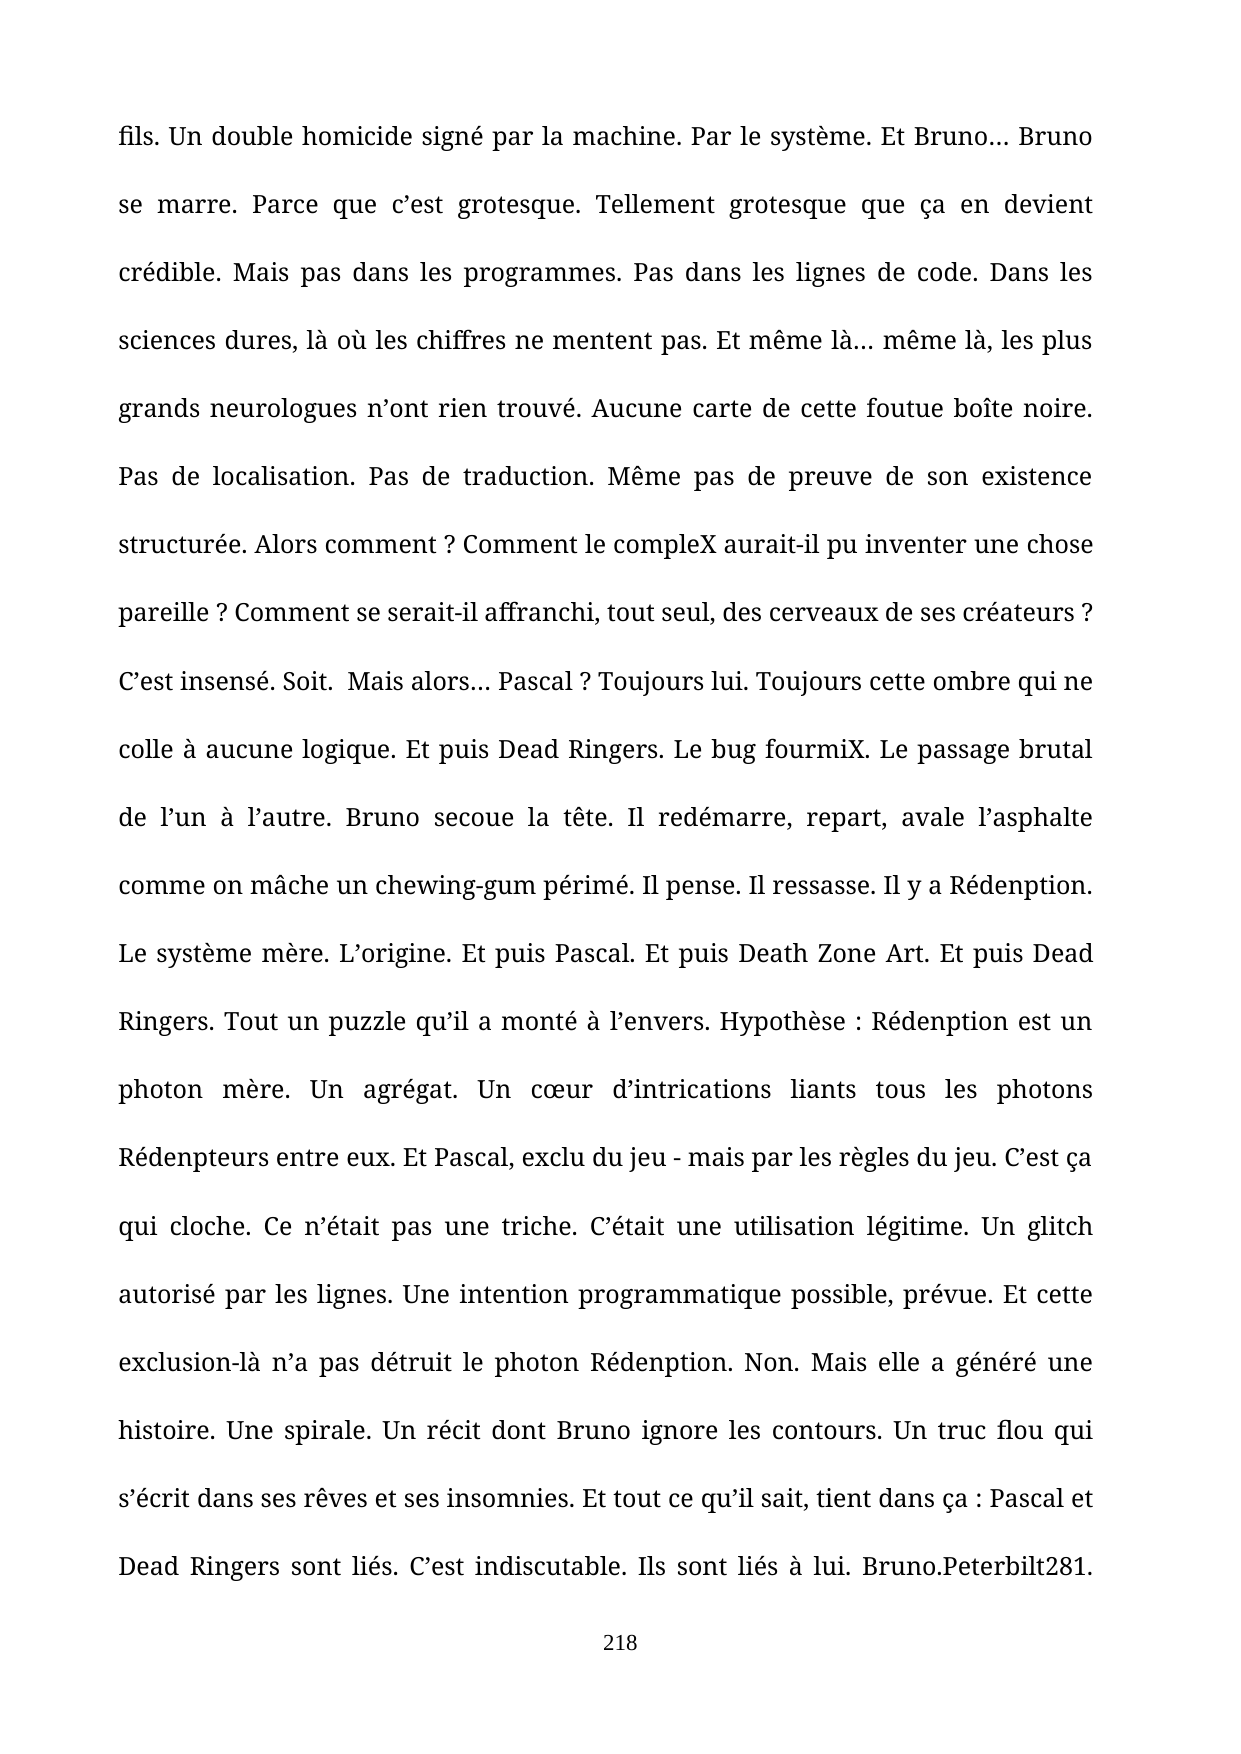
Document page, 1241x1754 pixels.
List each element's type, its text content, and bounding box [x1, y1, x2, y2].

text fils. Un double homicide signé par la machine. Par le système. Et Bruno… Bruno se marre. Parce que c’est grotesque. Tellement grotesque que ça en devient crédible. Mais pas dans les programmes. Pas dans les lignes de code. Dans les sciences dures, là où les chiffres ne mentent pas. Et même là… même là, les plus grands neurologues n’ont rien trouvé. Aucune carte de cette foutue boîte noire. Pas de localisation. Pas de traduction. Même pas de preuve de son existence structurée. Alors comment ? Comment le compleX aurait-il pu inventer une chose pareille ? Comment se serait-il affranchi, tout seul, des cerveaux de ses créateurs ? C’est insensé. Soit. Mais alors… Pascal ? Toujours lui. Toujours cette ombre qui ne colle à aucune logique. Et puis Dead Ringers. Le bug fourmiX. Le passage brutal de l’un à l’autre. Bruno secoue la tête. Il redémarre, repart, avale l’asphalte comme on mâche un chewing-gum périmé. Il pense. Il ressasse. Il y a Rédenption. Le système mère. L’origine. Et puis Pascal. Et puis Death Zone Art. Et puis Dead Ringers. Tout un puzzle qu’il a monté à l’envers. Hypothèse : Rédenption est un photon mère. Un agrégat. Un cœur d’intrications liants tous les photons Rédenpteurs entre eux. Et Pascal, exclu du jeu - mais par les règles du jeu. C’est ça qui cloche. Ce n’était pas une triche. C’était une utilisation légitime. Un glitch autorisé par les lignes. Une intention programmatique possible, prévue. Et cette exclusion-là n’a pas détruit le photon Rédenption. Non. Mais elle a généré une histoire. Une spirale. Un récit dont Bruno ignore les contours. Un truc flou qui s’écrit dans ses rêves et ses insomnies. Et tout ce qu’il sait, tient dans ça : Pascal et Dead Ringers sont liés. C’est indiscutable. Ils sont liés à lui. Bruno.Peterbilt281. [118, 118, 1094, 1583]
